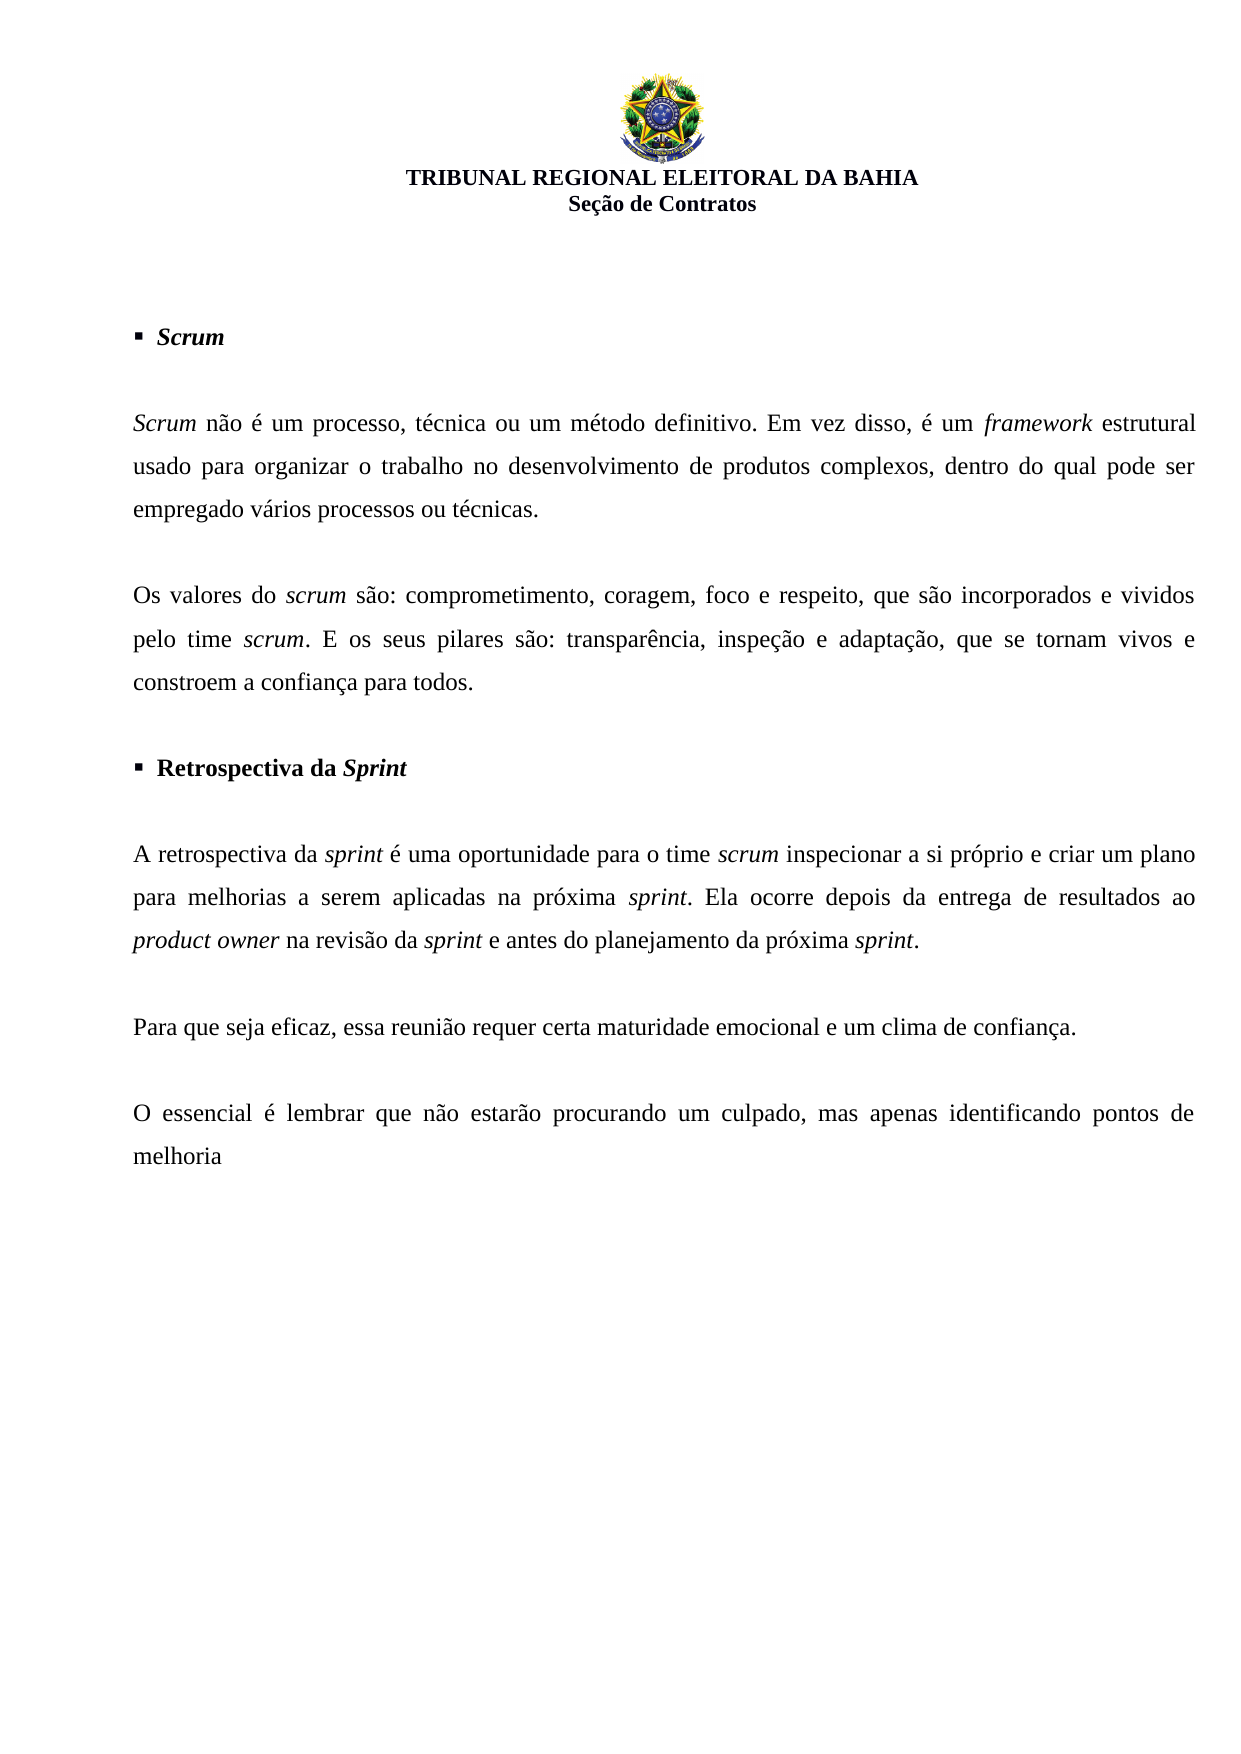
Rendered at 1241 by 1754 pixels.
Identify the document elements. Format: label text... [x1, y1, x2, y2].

text Scrum não é um processo, técnica ou um método definitivo. Em vez disso, é um framework estrutural usado para organizar o trabalho no desenvolvimento de produtos complexos, dentro do qual pode ser empregado vários processos ou técnicas. [133, 408, 1196, 523]
text A retrospectiva da sprint é uma oportunidade para o time scrum inspecionar a si próprio e criar um plano para melhorias a serem aplicadas na próxima sprint. Ela ocorre depois da entrega de resultados ao product owner na revisão da sprint e antes do planejamento da próxima sprint. [133, 839, 1196, 954]
text O essencial é lembrar que não estarão procurando um culpado, mas apenas identificando pontos de melhoria [133, 1098, 1196, 1170]
text Os valores do scrum são: comprometimento, coragem, foco e respeito, que são incorporados e vividos pelo time scrum. E os seus pilares são: transparência, inspeção e adaptação, que se tornam vivos e constroem a confiança para todos. [133, 581, 1196, 696]
list Scrum [133, 322, 1196, 351]
text Para que seja eficaz, essa reunião requer certa maturidade emocional e um clima de confiança. [133, 1012, 1196, 1041]
list Retrospectiva da Sprint [133, 753, 1196, 782]
